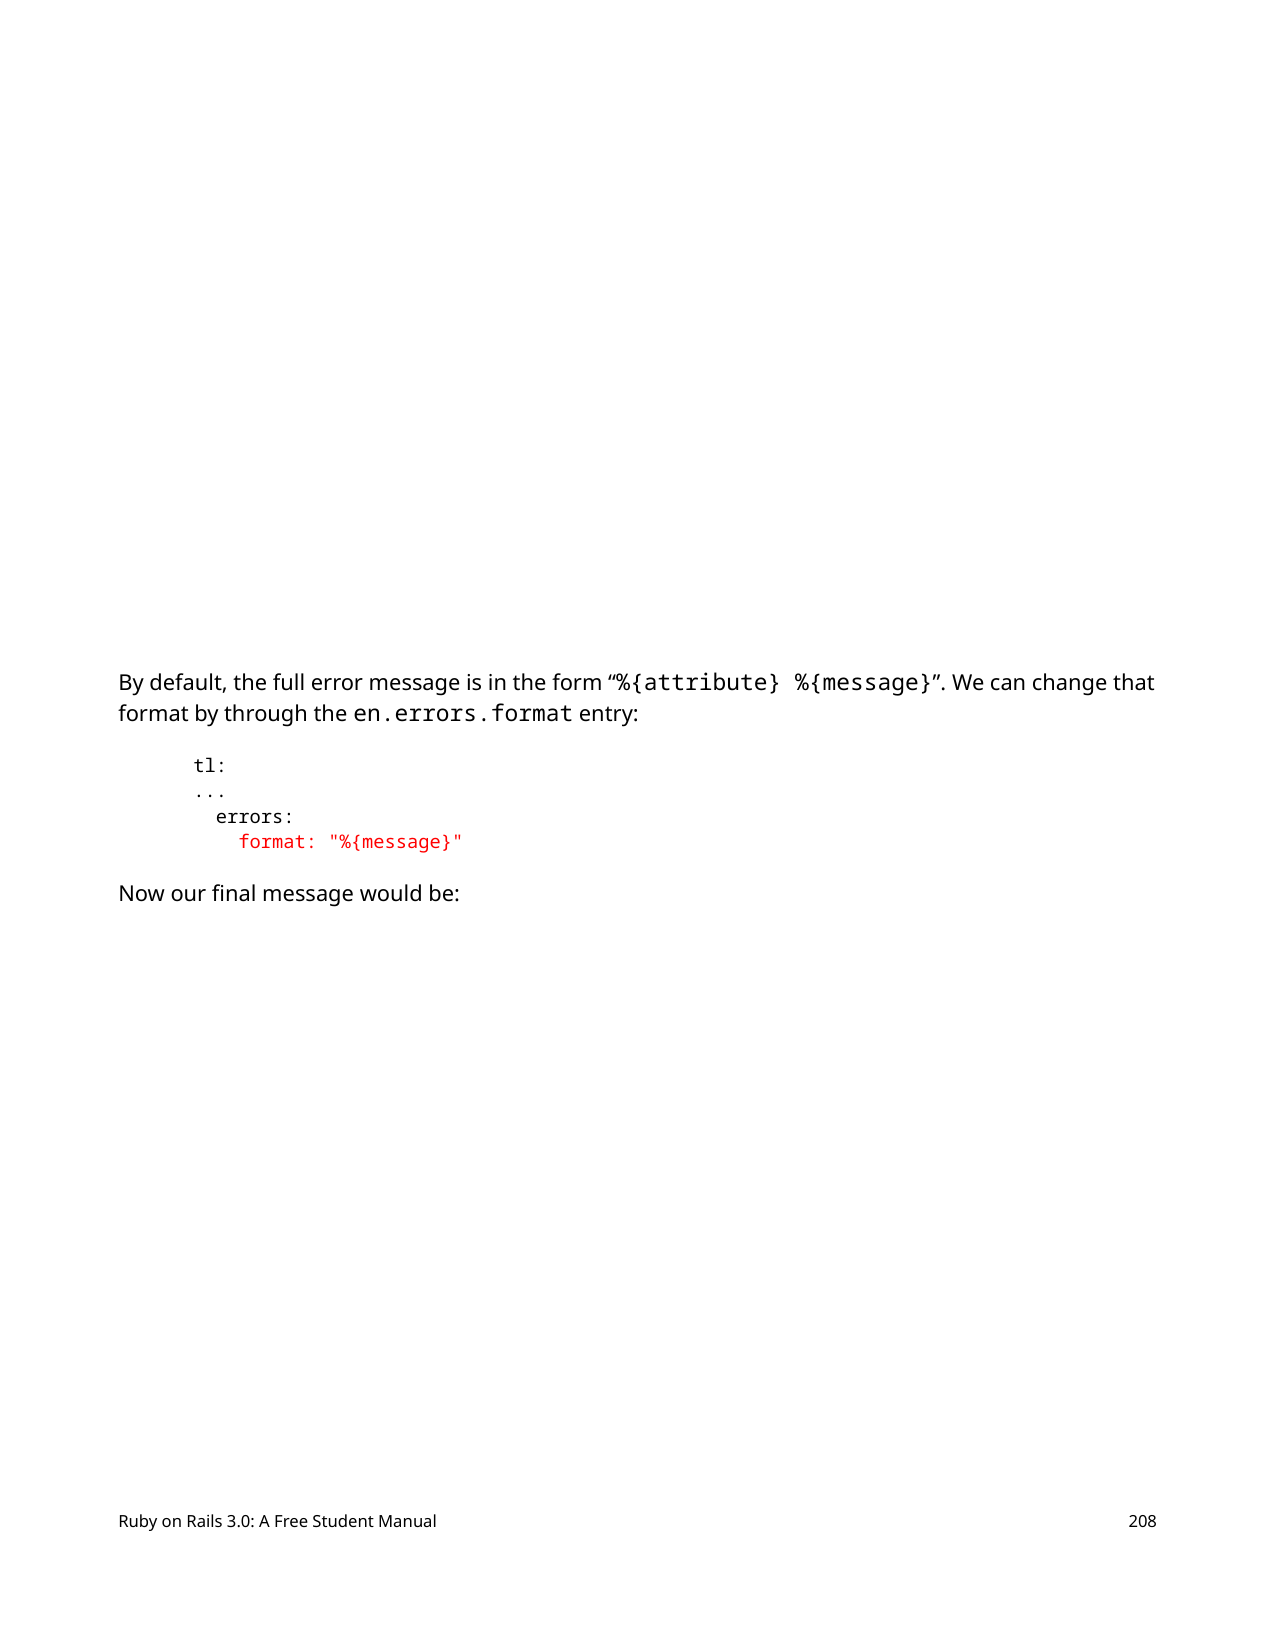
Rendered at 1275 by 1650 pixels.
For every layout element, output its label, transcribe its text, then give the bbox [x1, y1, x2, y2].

text Now our final message would be: [118, 878, 1157, 908]
text tl: ... errors: format: "%{message}" [193, 752, 1157, 854]
text By default, the full error message is in the form “%{attribute} %{message}”. We can change that format by through the en.errors.format entry: [118, 665, 1157, 728]
